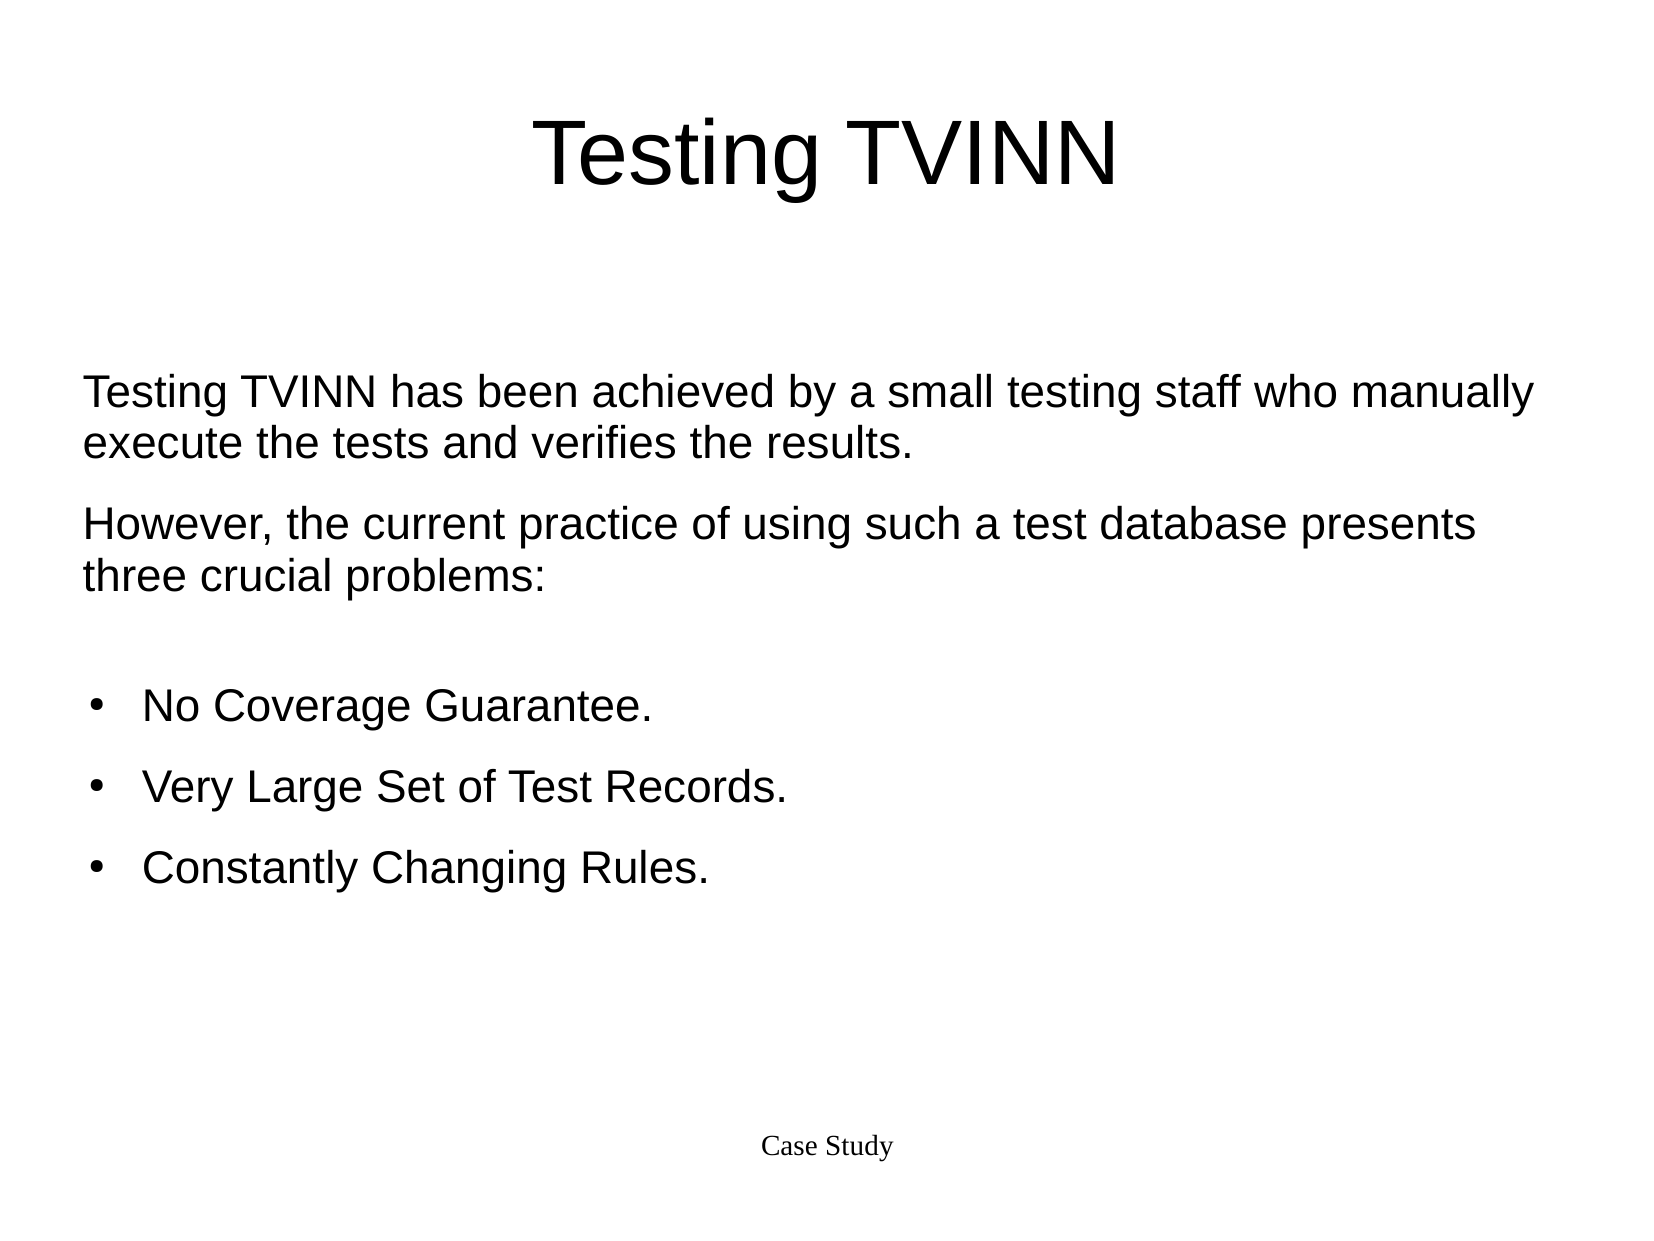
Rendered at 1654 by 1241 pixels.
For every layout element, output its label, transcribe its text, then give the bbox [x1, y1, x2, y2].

title Testing TVINN [82, 49, 1571, 257]
list No Coverage Guarantee. Very Large Set of Test Records. Constantly Changing Rules. [70, 680, 1560, 1099]
list Testing TVINN has been achieved by a small testing staff who manually execute the tests and verifies the results. However, the current practice of using such a test database presents three crucial problems: [82, 366, 1571, 610]
